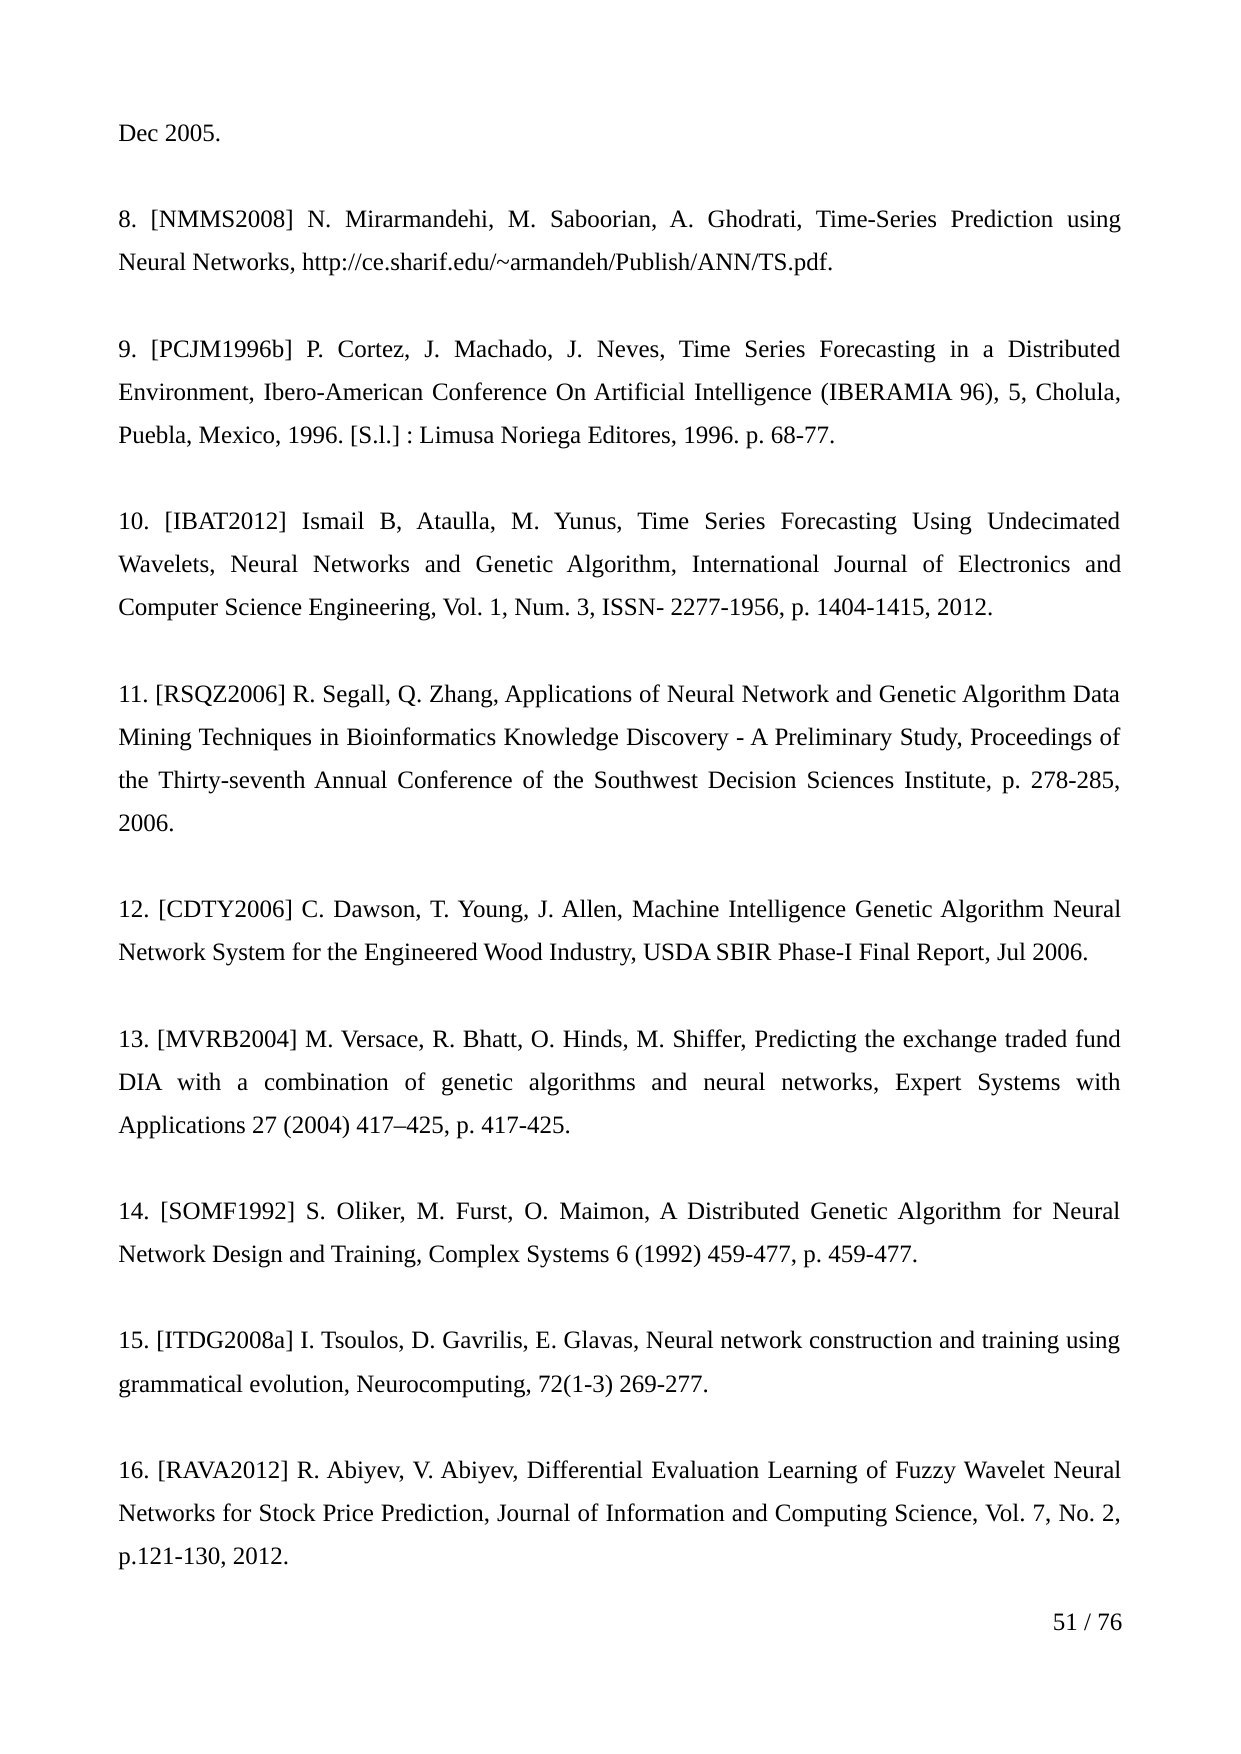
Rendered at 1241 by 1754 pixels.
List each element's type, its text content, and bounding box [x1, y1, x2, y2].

text 15. [ITDG2008a] I. Tsoulos, D. Gavrilis, E. Glavas, Neural network construction and training using grammatical evolution, Neurocomputing, 72(1-3) 269-277. [118, 1326, 1122, 1397]
text 8. [NMMS2008] N. Mirarmandehi, M. Saboorian, A. Ghodrati, Time-Series Prediction using Neural Networks, http://ce.sharif.edu/~armandeh/Publish/ANN/TS.pdf. [118, 204, 1122, 276]
text Dec 2005. [118, 118, 1122, 147]
text 11. [RSQZ2006] R. Segall, Q. Zhang, Applications of Neural Network and Genetic Algorithm Data Mining Techniques in Bioinformatics Knowledge Discovery - A Preliminary Study, Proceedings of the Thirty-seventh Annual Conference of the Southwest Decision Sciences Institute, p. 278-285, 2006. [118, 679, 1122, 837]
text 13. [MVRB2004] M. Versace, R. Bhatt, O. Hinds, M. Shiffer, Predicting the exchange traded fund DIA with a combination of genetic algorithms and neural networks, Expert Systems with Applications 27 (2004) 417–425, p. 417-425. [118, 1024, 1122, 1139]
text 9. [PCJM1996b] P. Cortez, J. Machado, J. Neves, Time Series Forecasting in a Distributed Environment, Ibero-American Conference On Artificial Intelligence (IBERAMIA 96), 5, Cholula, Puebla, Mexico, 1996. [S.l.] : Limusa Noriega Editores, 1996. p. 68-77. [118, 334, 1122, 449]
text 14. [SOMF1992] S. Oliker, M. Furst, O. Maimon, A Distributed Genetic Algorithm for Neural Network Design and Training, Complex Systems 6 (1992) 459-477, p. 459-477. [118, 1196, 1122, 1268]
text 10. [IBAT2012] Ismail B, Ataulla, M. Yunus, Time Series Forecasting Using Undecimated Wavelets, Neural Networks and Genetic Algorithm, International Journal of Electronics and Computer Science Engineering, Vol. 1, Num. 3, ISSN- 2277-1956, p. 1404-1415, 2012. [118, 506, 1122, 621]
text 16. [RAVA2012] R. Abiyev, V. Abiyev, Differential Evaluation Learning of Fuzzy Wavelet Neural Networks for Stock Price Prediction, Journal of Information and Computing Science, Vol. 7, No. 2, p.121-130, 2012. [118, 1455, 1122, 1570]
text 12. [CDTY2006] C. Dawson, T. Young, J. Allen, Machine Intelligence Genetic Algorithm Neural Network System for the Engineered Wood Industry, USDA SBIR Phase-I Final Report, Jul 2006. [118, 894, 1122, 966]
